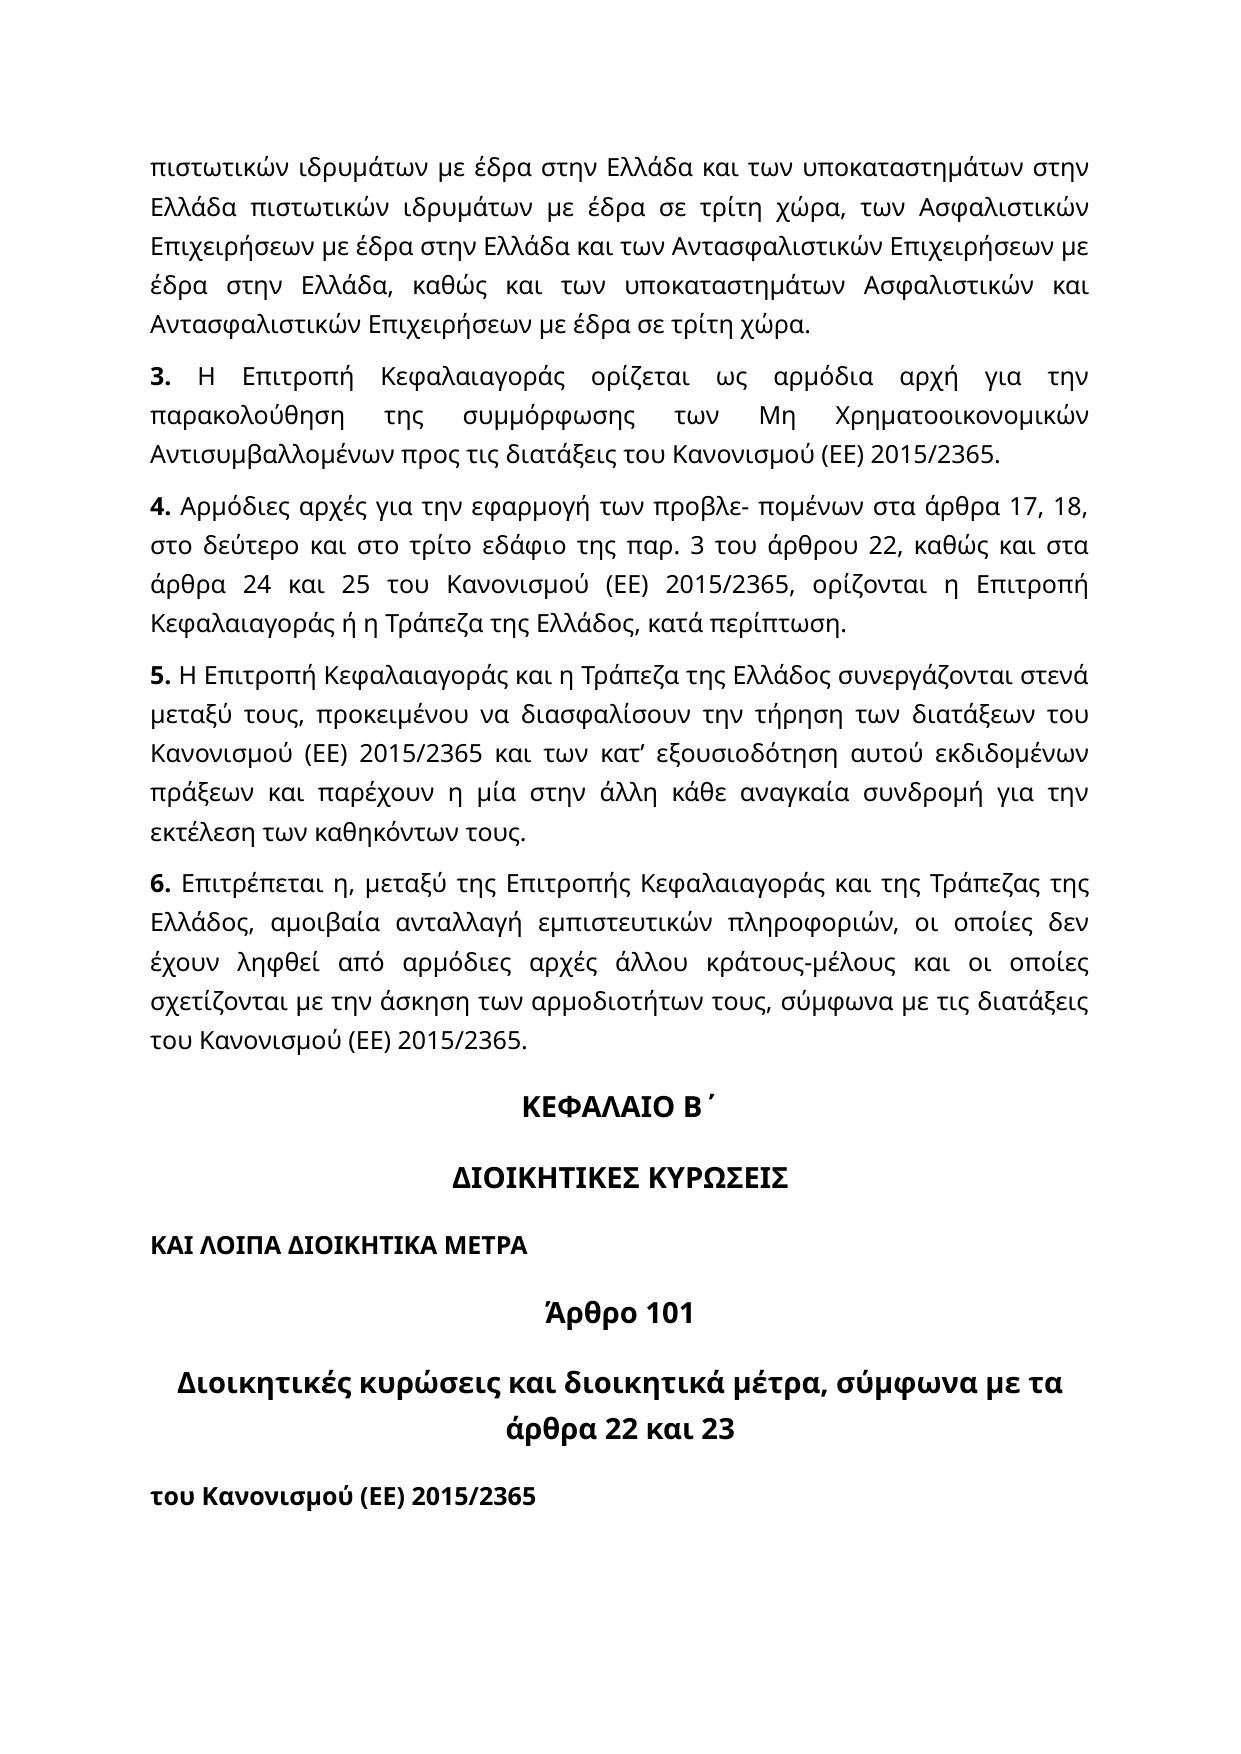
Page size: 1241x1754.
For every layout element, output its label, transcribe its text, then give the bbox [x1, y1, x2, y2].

subtitle Διοικητικές κυρώσεις και διοικητικά μέτρα, σύμφωνα με τα άρθρα 22 και 23 [150, 1363, 1090, 1448]
text ΚΑΙ ΛΟΙΠΑ ΔΙΟΙΚΗΤΙΚΑ ΜΕΤΡΑ [150, 1228, 1090, 1262]
text 4. Αρμόδιες αρχές για την εφαρμογή των προβλε- πομένων στα άρθρα 17, 18, στο δεύτερο και στο τρίτο εδάφιο της παρ. 3 του άρθρου 22, καθώς και στα άρθρα 24 και 25 του Κανονισμού (ΕΕ) 2015/2365, ορίζονται η Επιτροπή Κεφαλαιαγοράς ή η Τράπεζα της Ελλάδος, κατά περίπτωση. [150, 488, 1090, 640]
text 6. Επιτρέπεται η, μεταξύ της Επιτροπής Κεφαλαιαγοράς και της Τράπεζας της Ελλάδος, αμοιβαία ανταλλαγή εμπιστευτικών πληροφοριών, οι οποίες δεν έχουν ληφθεί από αρμόδιες αρχές άλλου κράτους-μέλους και οι οποίες σχετίζονται με την άσκηση των αρμοδιοτήτων τους, σύμφωνα με τις διατάξεις του Κανονισμού (ΕΕ) 2015/2365. [150, 866, 1090, 1057]
text 3. Η Επιτροπή Κεφαλαιαγοράς ορίζεται ως αρμόδια αρχή για την παρακολούθηση της συμμόρφωσης των Μη Χρηματοοικονομικών Αντισυμβαλλομένων προς τις διατάξεις του Κανονισμού (ΕΕ) 2015/2365. [150, 358, 1090, 471]
subtitle ΔΙΟΙΚΗΤΙΚΕΣ ΚΥΡΩΣΕΙΣ [150, 1157, 1090, 1197]
text 5. Η Επιτροπή Κεφαλαιαγοράς και η Τράπεζα της Ελλάδος συνεργάζονται στενά μεταξύ τους, προκειμένου να διασφαλίσουν την τήρηση των διατάξεων του Κανονισμού (ΕΕ) 2015/2365 και των κατ’ εξουσιοδότηση αυτού εκδιδομένων πράξεων και παρέχουν η μία στην άλλη κάθε αναγκαία συνδρομή για την εκτέλεση των καθηκόντων τους. [150, 657, 1090, 848]
subtitle Άρθρο 101 [150, 1292, 1090, 1332]
subtitle ΚΕΦΑΛΑΙΟ Β΄ [150, 1087, 1090, 1126]
text του Κανονισμού (ΕΕ) 2015/2365 [150, 1479, 1090, 1513]
text πιστωτικών ιδρυμάτων με έδρα στην Ελλάδα και των υποκαταστημάτων στην Ελλάδα πιστωτικών ιδρυμάτων με έδρα σε τρίτη χώρα, των Ασφαλιστικών Επιχειρήσεων με έδρα στην Ελλάδα και των Αντασφαλιστικών Επιχειρήσεων με έδρα στην Ελλάδα, καθώς και των υποκαταστημάτων Ασφαλιστικών και Αντασφαλιστικών Επιχειρήσεων με έδρα σε τρίτη χώρα. [150, 150, 1090, 341]
